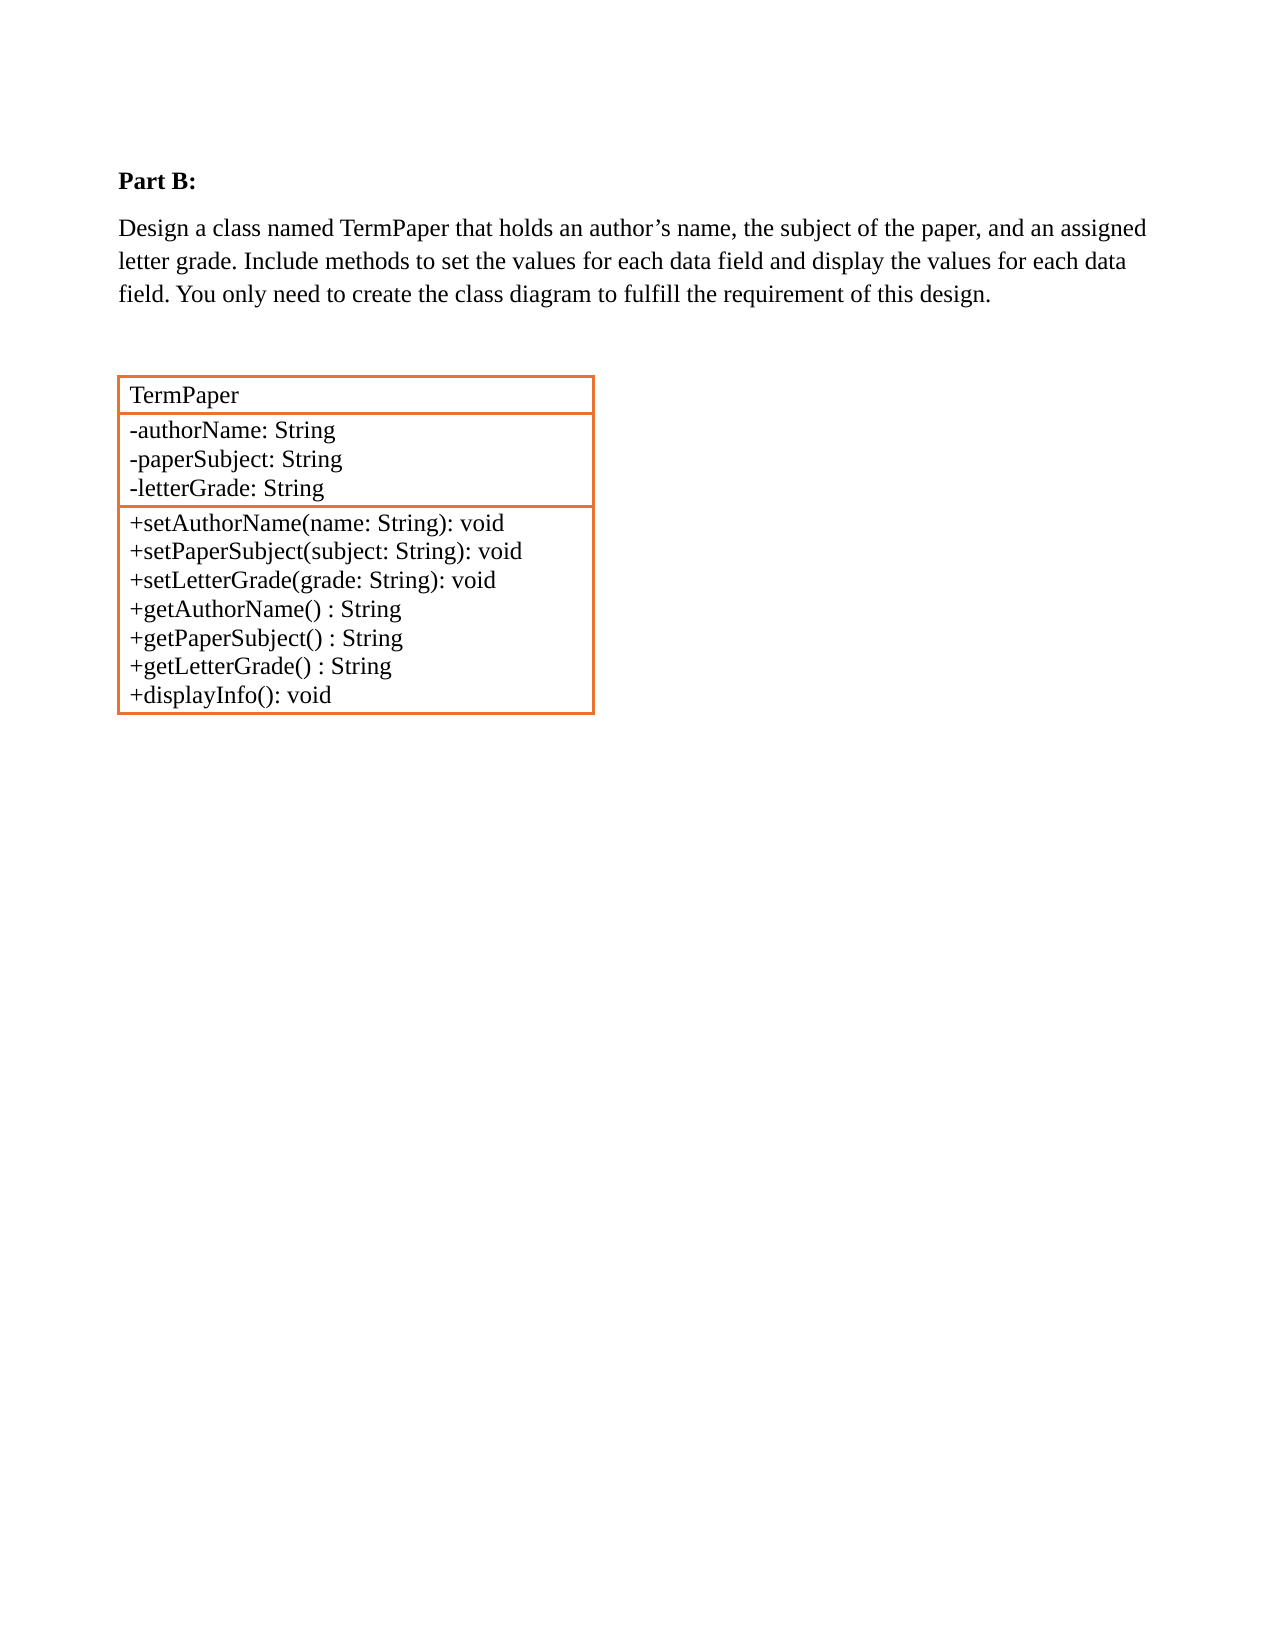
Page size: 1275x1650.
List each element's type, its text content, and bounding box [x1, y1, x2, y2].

table_cell -authorName: String -paperSubject: String -letterGrade: String [120, 415, 592, 504]
table_cell +setAuthorName(name: String): void +setPaperSubject(subject: String): void +setLetterGrade(grade: String): void +getAuthorName() : String +getPaperSubject() : String +getLetterGrade() : String +displayInfo(): void [120, 508, 592, 712]
text Part B: [118, 166, 1157, 194]
text Design a class named TermPaper that holds an author’s name, the subject of the paper, and an assigned letter grade. Include methods to set the values for each data field and display the values for each data field. You only need to create the class diagram to fulfill the requirement of this design. [118, 213, 1157, 308]
table_header TermPaper [120, 378, 592, 412]
